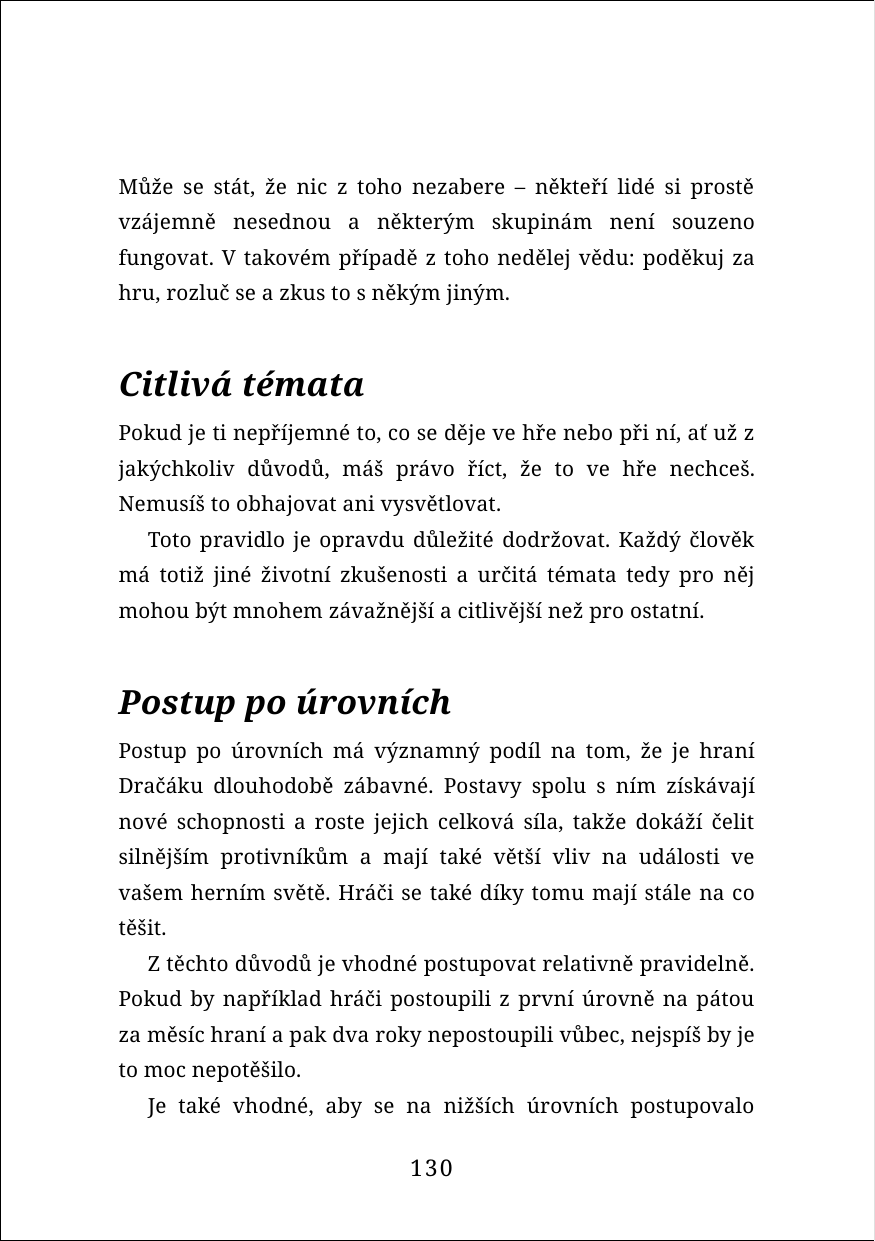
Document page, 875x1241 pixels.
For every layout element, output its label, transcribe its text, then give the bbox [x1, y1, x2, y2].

text Pokud je ti nepříjemné to, co se děje ve hře nebo při ní, ať už z jakýchkoliv důvodů, máš právo říct, že to ve hře nechceš. Nemusíš to obhajovat ani vysvětlovat. Toto pravidlo je opravdu důležité dodržovat. Každý člověk má totiž jiné životní zkušenosti a určitá témata tedy pro něj mohou být mnohem závažnější a citlivější než pro ostatní. [118, 418, 756, 624]
subtitle Postup po úrovních [118, 679, 756, 724]
subtitle Citlivá témata [118, 361, 756, 407]
text Postup po úrovních má významný podíl na tom, že je hraní Dračáku dlouhodobě zábavné. Postavy spolu s ním získávají nové schopnosti a roste jejich celková síla, takže dokáží čelit silnějším protivníkům a mají také větší vliv na události ve vašem herním světě. Hráči se také díky tomu mají stále na co těšit. Z těchto důvodů je vhodné postupovat relativně pravidelně. Pokud by například hráči postoupili z první úrovně na pátou za měsíc hraní a pak dva roky nepostoupili vůbec, nejspíš by je to moc nepotěšilo. Je také vhodné, aby se na nižších úrovních postupovalo [118, 736, 756, 1119]
text Může se stát, že nic z toho nezabere – někteří lidé si prostě vzájemně nesednou a některým skupinám není souzeno fungovat. V takovém případě z toho nedělej vědu: poděkuj za hru, rozluč se a zkus to s někým jiným. [118, 172, 756, 307]
